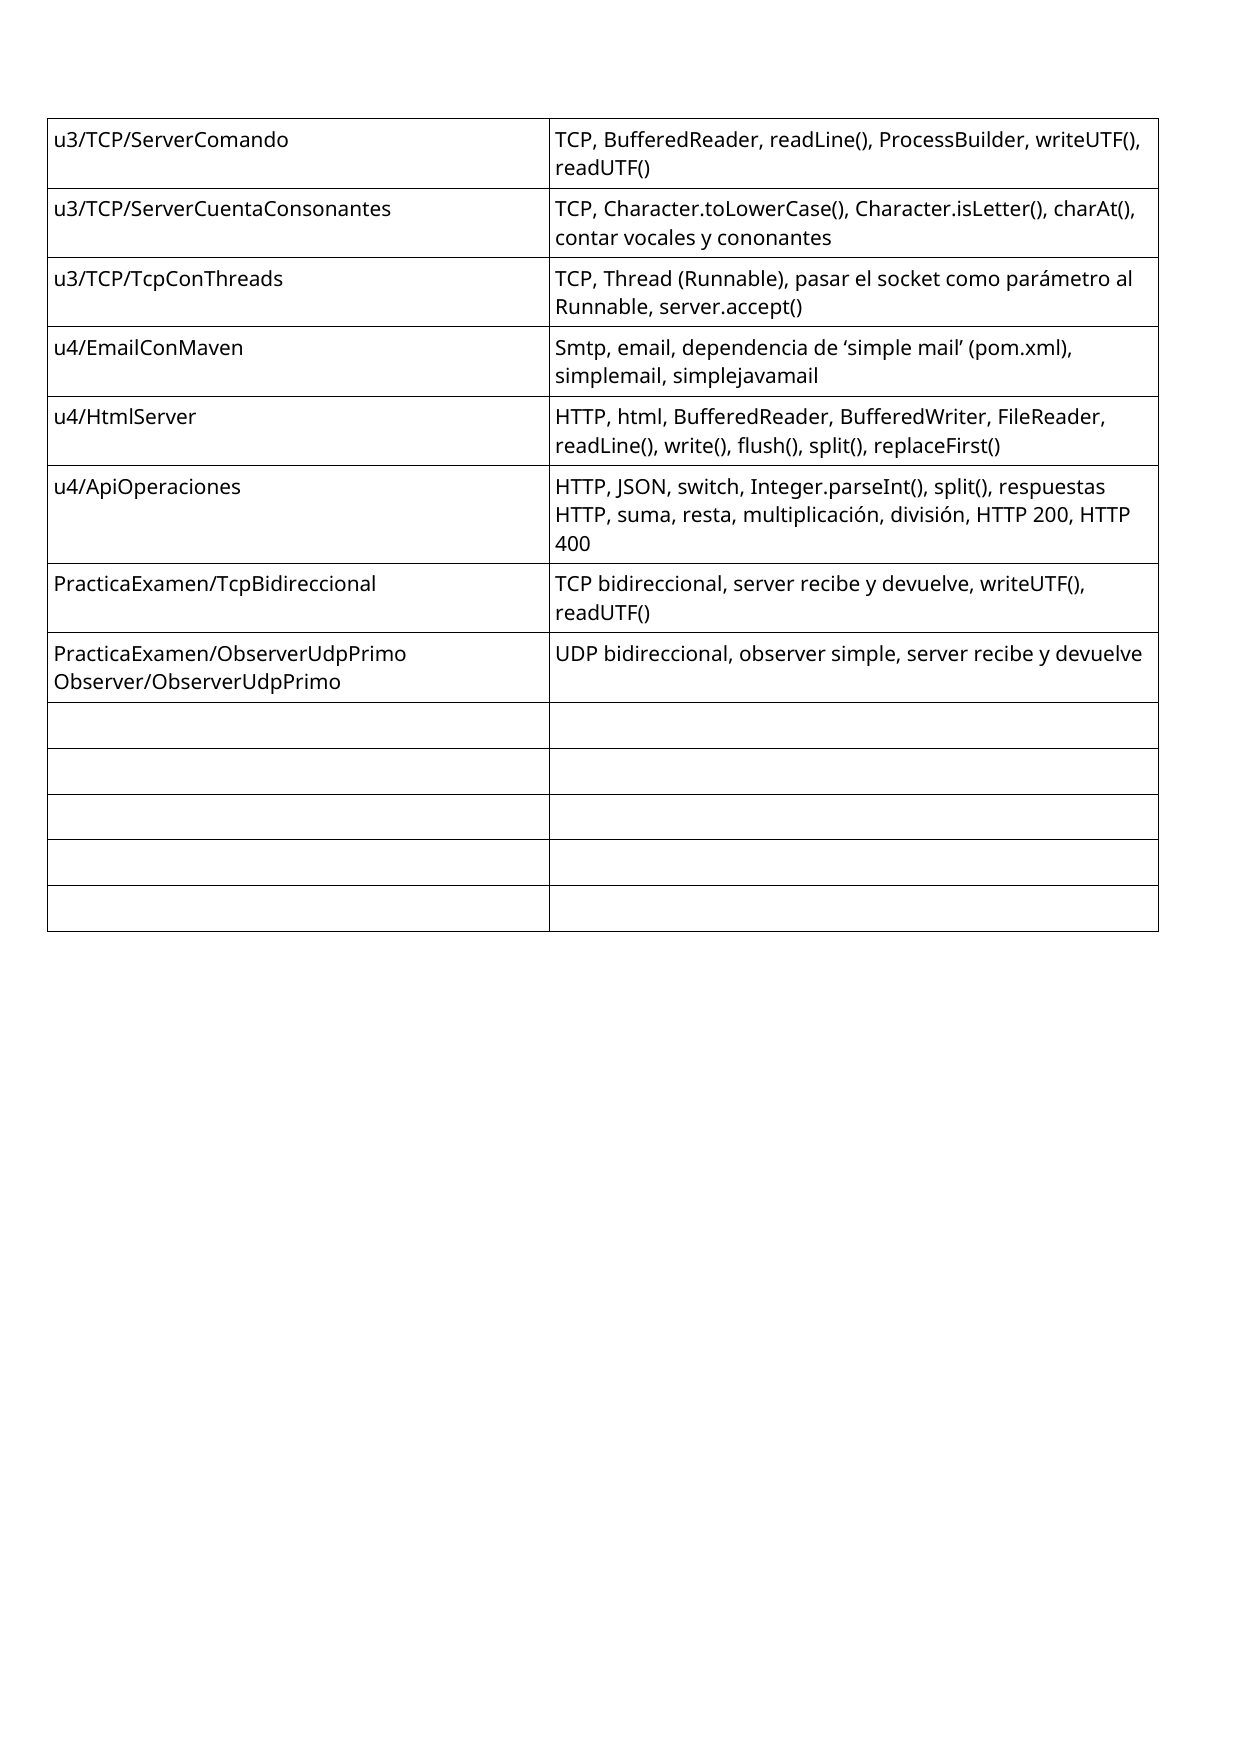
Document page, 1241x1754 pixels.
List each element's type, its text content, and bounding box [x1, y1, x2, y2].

table_cell PracticaExamen/TcpBidireccional [48, 564, 549, 632]
table_cell Smtp, email, dependencia de ‘simple mail’ (pom.xml), simplemail, simplejavamail [550, 327, 1158, 396]
table_cell HTTP, JSON, switch, Integer.parseInt(), split(), respuestas HTTP, suma, resta, multiplicación, división, HTTP 200, HTTP 400 [550, 466, 1158, 563]
table_cell [550, 749, 1158, 793]
table_cell u4/ApiOperaciones [48, 466, 549, 563]
table_cell [48, 886, 549, 931]
table_cell [550, 886, 1158, 931]
table_cell [48, 749, 549, 793]
table_cell UDP bidireccional, observer simple, server recibe y devuelve [550, 633, 1158, 702]
table_cell u3/TCP/TcpConThreads [48, 258, 549, 326]
table_cell [48, 795, 549, 839]
table_cell TCP, Thread (Runnable), pasar el socket como parámetro al Runnable, server.accept() [550, 258, 1158, 326]
table_cell [550, 703, 1158, 747]
table_cell [48, 840, 549, 885]
table_cell TCP bidireccional, server recibe y devuelve, writeUTF(), readUTF() [550, 564, 1158, 632]
table_cell HTTP, html, BufferedReader, BufferedWriter, FileReader, readLine(), write(), flush(), split(), replaceFirst() [550, 397, 1158, 465]
table_cell u3/TCP/ServerCuentaConsonantes [48, 189, 549, 257]
table_cell u3/TCP/ServerComando [48, 119, 549, 187]
table_cell TCP, Character.toLowerCase(), Character.isLetter(), charAt(), contar vocales y cononantes [550, 189, 1158, 257]
table_cell u4/HtmlServer [48, 397, 549, 465]
table_cell PracticaExamen/ObserverUdpPrimo Observer/ObserverUdpPrimo [48, 633, 549, 702]
table_cell [48, 703, 549, 747]
table_cell [550, 795, 1158, 839]
table_cell u4/EmailConMaven [48, 327, 549, 396]
table_cell [550, 840, 1158, 885]
table_cell TCP, BufferedReader, readLine(), ProcessBuilder, writeUTF(), readUTF() [550, 119, 1158, 187]
